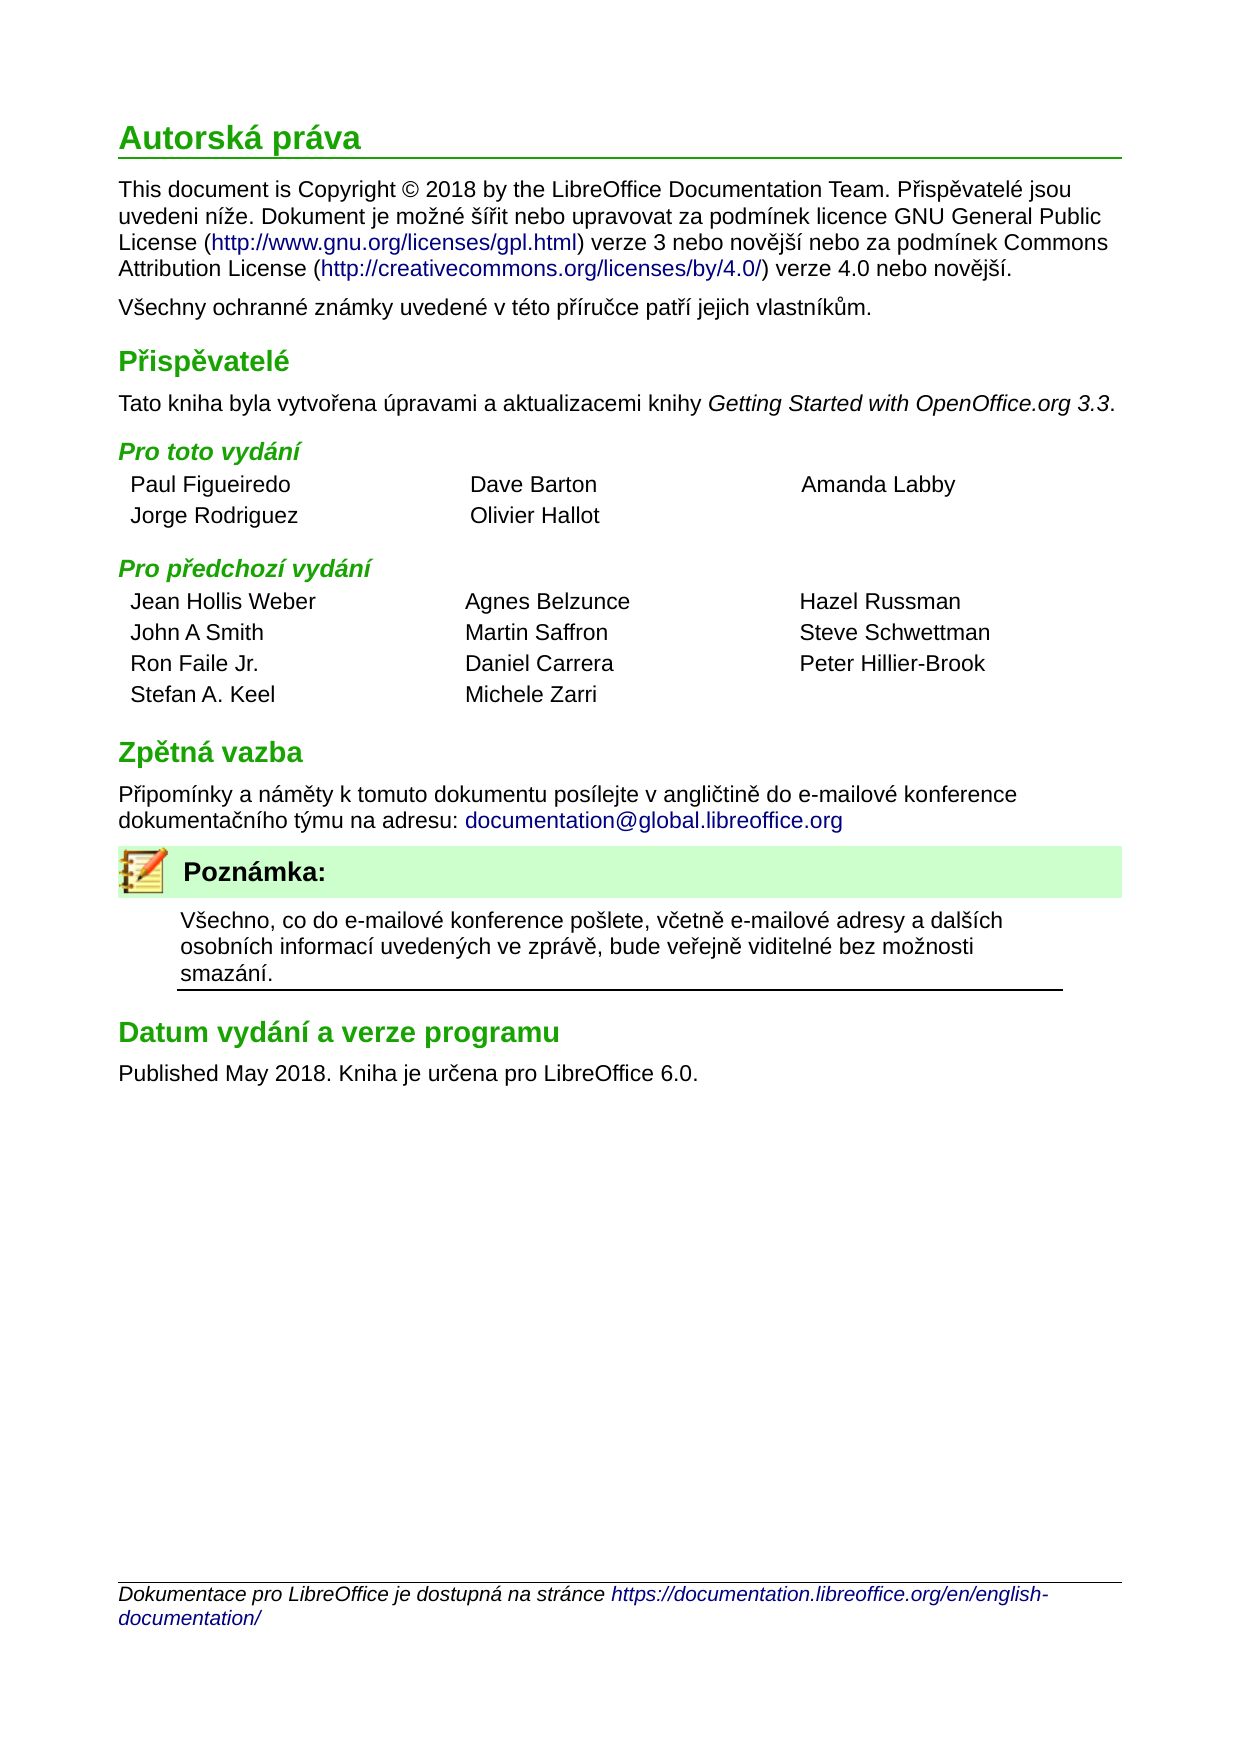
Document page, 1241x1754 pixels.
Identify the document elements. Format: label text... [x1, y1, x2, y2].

text Připomínky a náměty k tomuto dokumentu posílejte v angličtině do e-mailové konference dokumentačního týmu na adresu: documentation@global.libreoffice.org [118, 781, 1122, 833]
subtitle Přispěvatelé [118, 344, 1122, 378]
text Všechno, co do e-mailové konference pošlete, včetně e-mailové adresy a dalších osobních informací uvedených ve zprávě, bude veřejně viditelné bez možnosti smazání. [177, 904, 1063, 989]
subtitle Datum vydání a verze programu [118, 1014, 1122, 1048]
table_header Jean Hollis Weber [118, 588, 453, 619]
text Tato kniha byla vytvořena úpravami a aktualizacemi knihy Getting Started with OpenOffice.org 3.3. [118, 389, 1122, 416]
subtitle Pro toto vydání [118, 437, 1122, 465]
text Published May 2018. Kniha je určena pro LibreOffice 6.0. [118, 1060, 1122, 1086]
table_cell Steve Schwettman [788, 619, 1122, 650]
subtitle Zpětná vazba [118, 735, 1122, 769]
table_cell Daniel Carrera [453, 650, 787, 681]
subtitle Pro předchozí vydání [118, 553, 1122, 582]
table_cell Martin Saffron [453, 619, 787, 650]
text Všechny ochranné známky uvedené v této příručce patří jejich vlastníkům. [118, 294, 1122, 321]
text This document is Copyright © 2018 by the LibreOffice Documentation Team. Přispěvatelé jsou uvedeni níže. Dokument je možné šířit nebo upravovat za podmínek licence GNU General Public License (http://www.gnu.org/licenses/gpl.html) verze 3 nebo novější nebo za podmínek Commons Attribution License (http://creativecommons.org/licenses/by/4.0/) verze 4.0 nebo novější. [118, 176, 1122, 282]
table_cell Jorge Rodriguez [118, 502, 458, 533]
table_header Dave Barton [458, 471, 789, 502]
table_cell John A Smith [118, 619, 453, 650]
picture [119, 846, 170, 897]
table_cell Ron Faile Jr. [118, 650, 453, 681]
table_header Agnes Belzunce [453, 588, 787, 619]
table_header Hazel Russman [788, 588, 1122, 619]
table_cell Peter Hillier-Brook [788, 650, 1122, 681]
table_header Amanda Labby [789, 471, 1122, 502]
subtitle Poznámka: [118, 846, 1122, 898]
table_cell [789, 502, 1122, 533]
table_header Paul Figueiredo [118, 471, 458, 502]
table_cell Olivier Hallot [458, 502, 789, 533]
subtitle Autorská práva [118, 118, 1122, 157]
table_cell Stefan A. Keel [118, 681, 453, 712]
table_cell Michele Zarri [453, 681, 787, 712]
table_cell [788, 681, 1122, 712]
